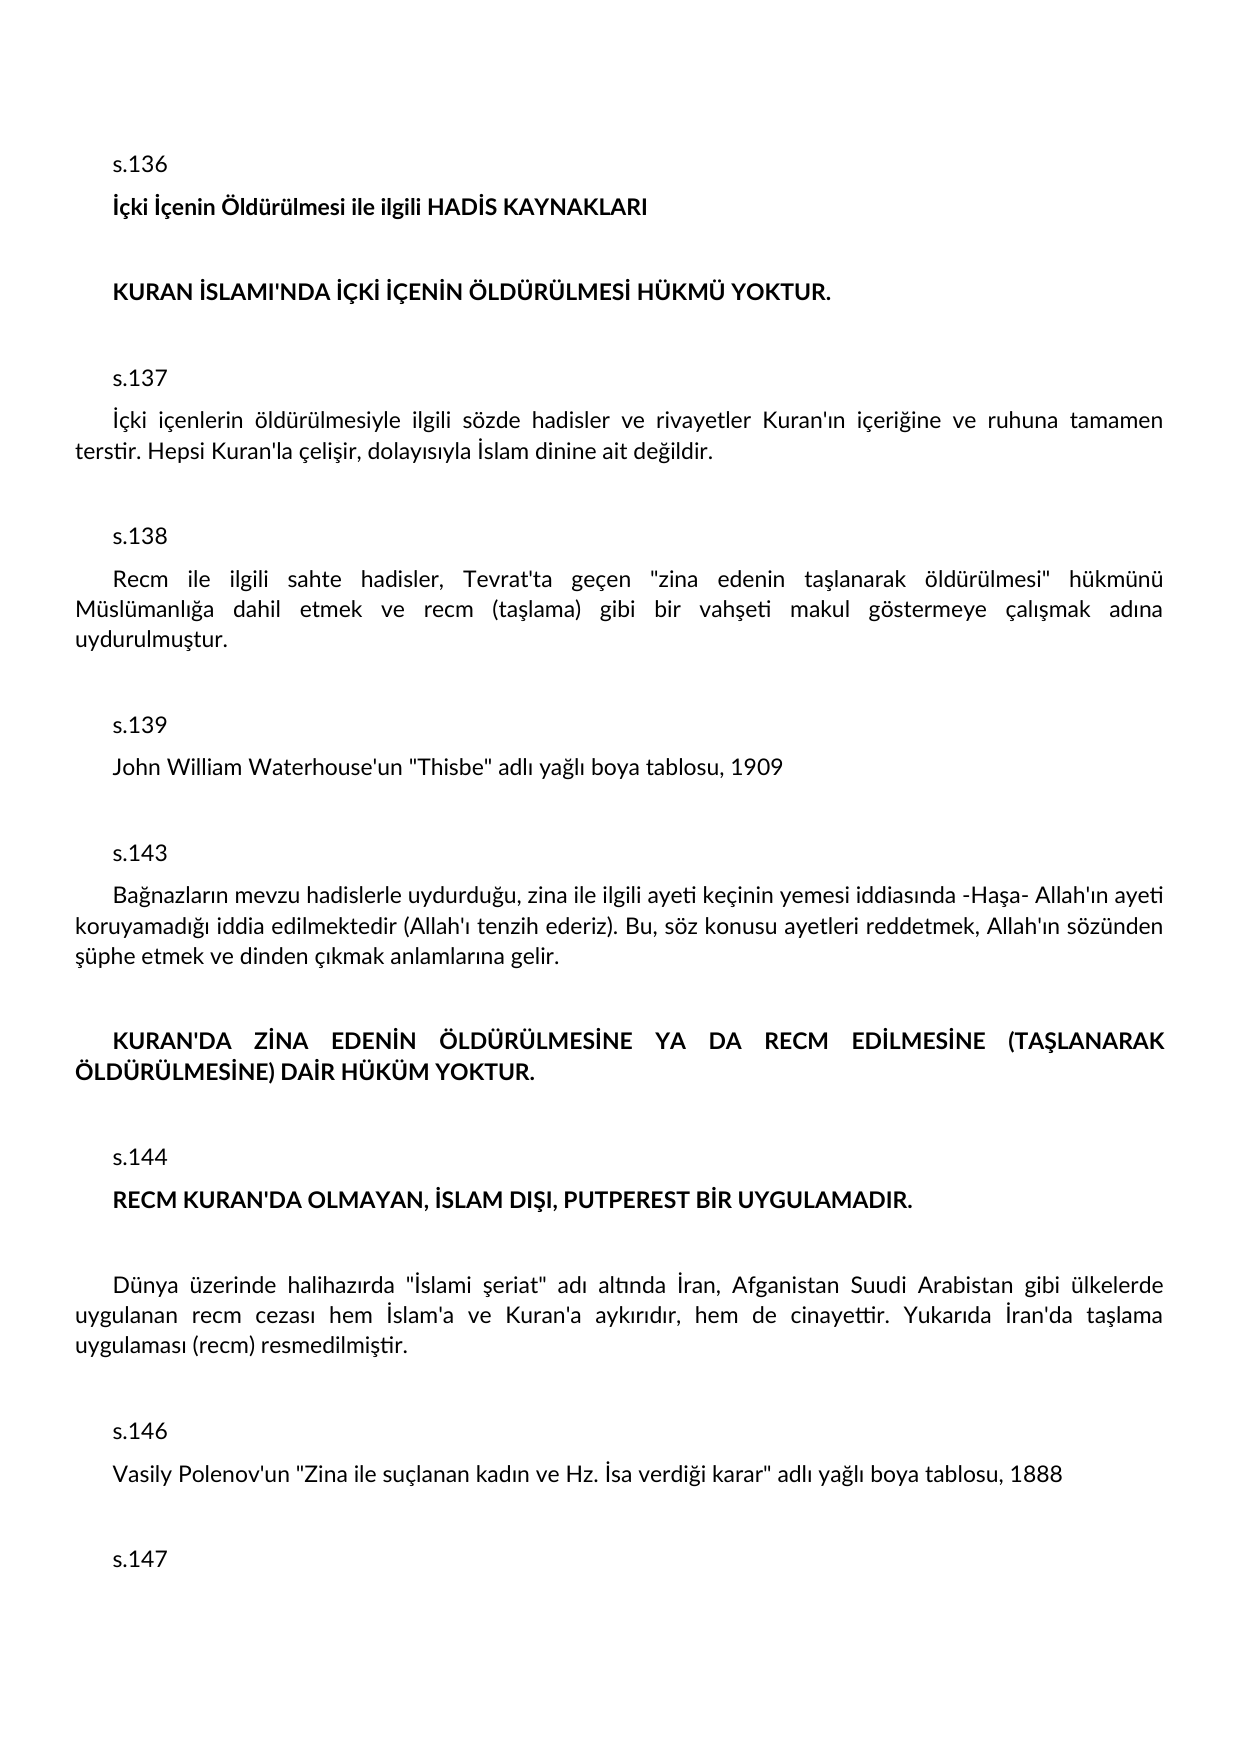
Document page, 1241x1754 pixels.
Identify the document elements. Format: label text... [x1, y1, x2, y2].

text s.137 [75, 363, 1165, 391]
text John William Waterhouse'un "Thisbe" adlı yağlı boya tablosu, 1909 [75, 753, 1165, 781]
text Bağnazların mevzu hadislerle uydurduğu, zina ile ilgili ayeti keçinin yemesi iddiasında -Haşa- Allah'ın ayeti koruyamadığı iddia edilmektedir (Allah'ı tenzih ederiz). Bu, söz konusu ayetleri reddetmek, Allah'ın sözünden şüphe etmek ve dinden çıkmak anlamlarına gelir. [75, 881, 1165, 969]
text Dünya üzerinde halihazırda "İslami şeriat" adı altında İran, Afganistan Suudi Arabistan gibi ülkelerde uygulanan recm cezası hem İslam'a ve Kuran'a aykırıdır, hem de cinayettir. Yukarıda İran'da taşlama uygulaması (recm) resmedilmiştir. [75, 1271, 1165, 1359]
text Vasily Polenov'un "Zina ile suçlanan kadın ve Hz. İsa verdiği karar" adlı yağlı boya tablosu, 1888 [75, 1459, 1165, 1487]
text KURAN'DA ZİNA EDENİN ÖLDÜRÜLMESİNE YA DA RECM EDİLMESİNE (TAŞLANARAK ÖLDÜRÜLMESİNE) DAİR HÜKÜM YOKTUR. [75, 1027, 1165, 1085]
text İçki İçenin Öldürülmesi ile ilgili HADİS KAYNAKLARI [75, 193, 1165, 220]
text s.143 [75, 838, 1165, 866]
text s.139 [75, 710, 1165, 738]
text s.146 [75, 1417, 1165, 1444]
text s.144 [75, 1143, 1165, 1170]
text s.138 [75, 522, 1165, 549]
text RECM KURAN'DA OLMAYAN, İSLAM DIŞI, PUTPEREST BİR UYGULAMADIR. [75, 1185, 1165, 1213]
text İçki içenlerin öldürülmesiyle ilgili sözde hadisler ve rivayetler Kuran'ın içeriğine ve ruhuna tamamen terstir. Hepsi Kuran'la çelişir, dolayısıyla İslam dinine ait değildir. [75, 406, 1165, 464]
text KURAN İSLAMI'NDA İÇKİ İÇENİN ÖLDÜRÜLMESİ HÜKMÜ YOKTUR. [75, 278, 1165, 306]
text s.136 [75, 150, 1165, 177]
text s.147 [75, 1545, 1165, 1572]
text Recm ile ilgili sahte hadisler, Tevrat'ta geçen "zina edenin taşlanarak öldürülmesi" hükmünü Müslümanlığa dahil etmek ve recm (taşlama) gibi bir vahşeti makul göstermeye çalışmak adına uydurulmuştur. [75, 564, 1165, 652]
